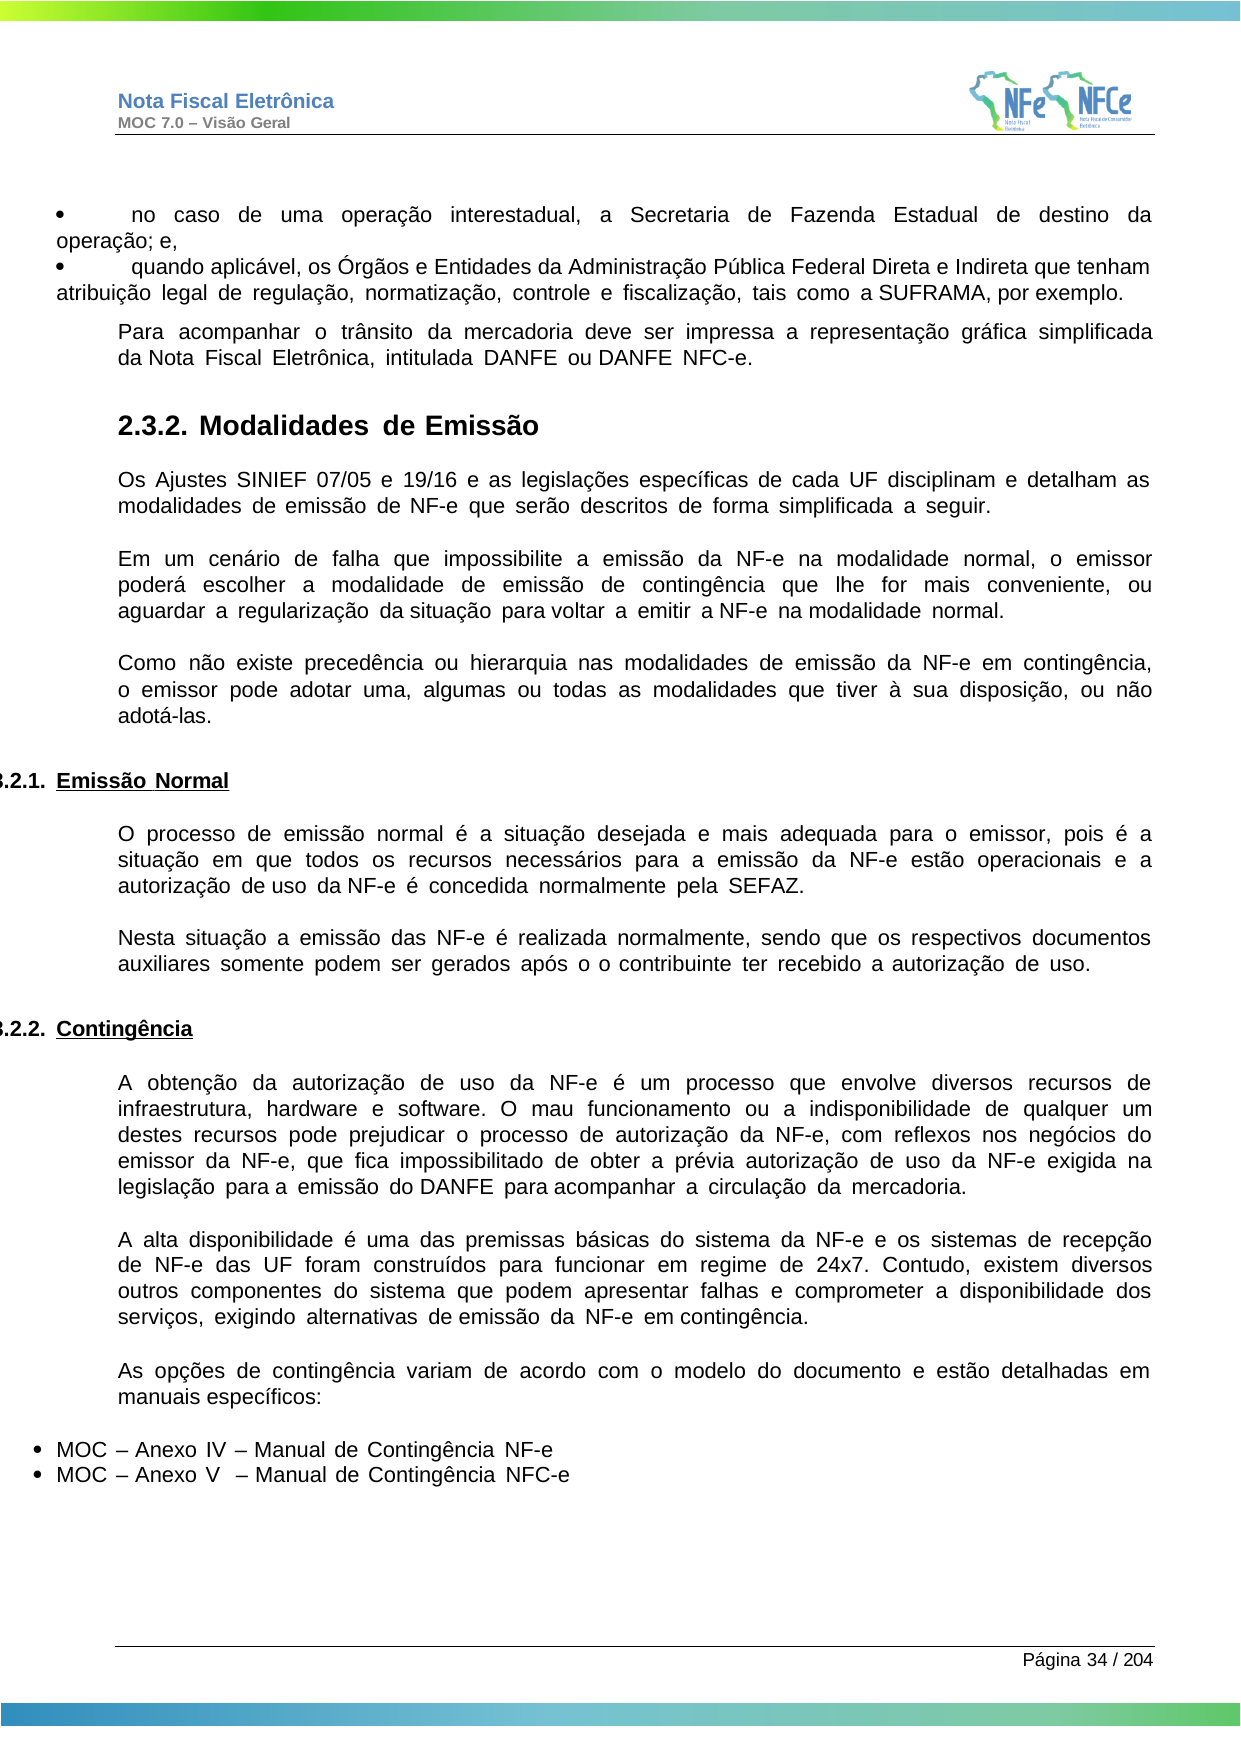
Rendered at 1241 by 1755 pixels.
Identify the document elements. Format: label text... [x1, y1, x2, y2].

subtitle Emissão Normal [0, 768, 1199, 793]
list no caso de uma operação interestadual, a Secretaria de Fazenda Estadual de destino da operação; e, [56, 202, 1152, 253]
text A obtenção da autorização de uso da NF-e é um processo que envolve diversos recursos de infraestrutura, hardware e software. O mau funcionamento ou a indisponibilidade de qualquer um destes recursos pode prejudicar o processo de autorização da NF-e, com reflexos nos negócios do emissor da NF-e, que fica impossibilitado de obter a prévia autorização de uso da NF-e exigida na legislação para a emissão do DANFE para acompanhar a circulação da mercadoria. [118, 1070, 1153, 1199]
subtitle Modalidades de Emissão [118, 409, 1199, 441]
text Para acompanhar o trânsito da mercadoria deve ser impressa a representação gráfica simplificada da Nota Fiscal Eletrônica, intitulada DANFE ou DANFE NFC-e. [118, 319, 1152, 370]
text A alta disponibilidade é uma das premissas básicas do sistema da NF-e e os sistemas de recepção de NF-e das UF foram construídos para funcionar em regime de 24x7. Contudo, existem diversos outros componentes do sistema que podem apresentar falhas e comprometer a disponibilidade dos serviços, exigindo alternativas de emissão da NF-e em contingência. [118, 1226, 1153, 1329]
subtitle Contingência [0, 1016, 1199, 1041]
text O processo de emissão normal é a situação desejada e mais adequada para o emissor, pois é a situação em que todos os recursos necessários para a emissão da NF-e estão operacionais e a autorização de uso da NF-e é concedida normalmente pela SEFAZ. [118, 821, 1153, 898]
list MOC – Anexo V – Manual de Contingência NFC-e [34, 1462, 1199, 1487]
text As opções de contingência variam de acordo com o modelo do documento e estão detalhadas em manuais específicos: [118, 1358, 1152, 1409]
text Em um cenário de falha que impossibilite a emissão da NF-e na modalidade normal, o emissor poderá escolher a modalidade de emissão de contingência que lhe for mais conveniente, ou aguardar a regularização da situação para voltar a emitir a NF-e na modalidade normal. [118, 546, 1153, 623]
text Os Ajustes SINIEF 07/05 e 19/16 e as legislações específicas de cada UF disciplinam e detalham as modalidades de emissão de NF-e que serão descritos de forma simplificada a seguir. [118, 467, 1152, 518]
list MOC – Anexo IV – Manual de Contingência NF-e [34, 1436, 1199, 1462]
text Como não existe precedência ou hierarquia nas modalidades de emissão da NF-e em contingência, o emissor pode adotar uma, algumas ou todas as modalidades que tiver à sua disposição, ou não adotá-las. [118, 650, 1153, 729]
text Nesta situação a emissão das NF-e é realizada normalmente, sendo que os respectivos documentos auxiliares somente podem ser gerados após o o contribuinte ter recebido a autorização de uso. [118, 925, 1153, 976]
list quando aplicável, os Órgãos e Entidades da Administração Pública Federal Direta e Indireta que tenham atribuição legal de regulação, normatização, controle e fiscalização, tais como a SUFRAMA, por exemplo. [56, 254, 1152, 305]
